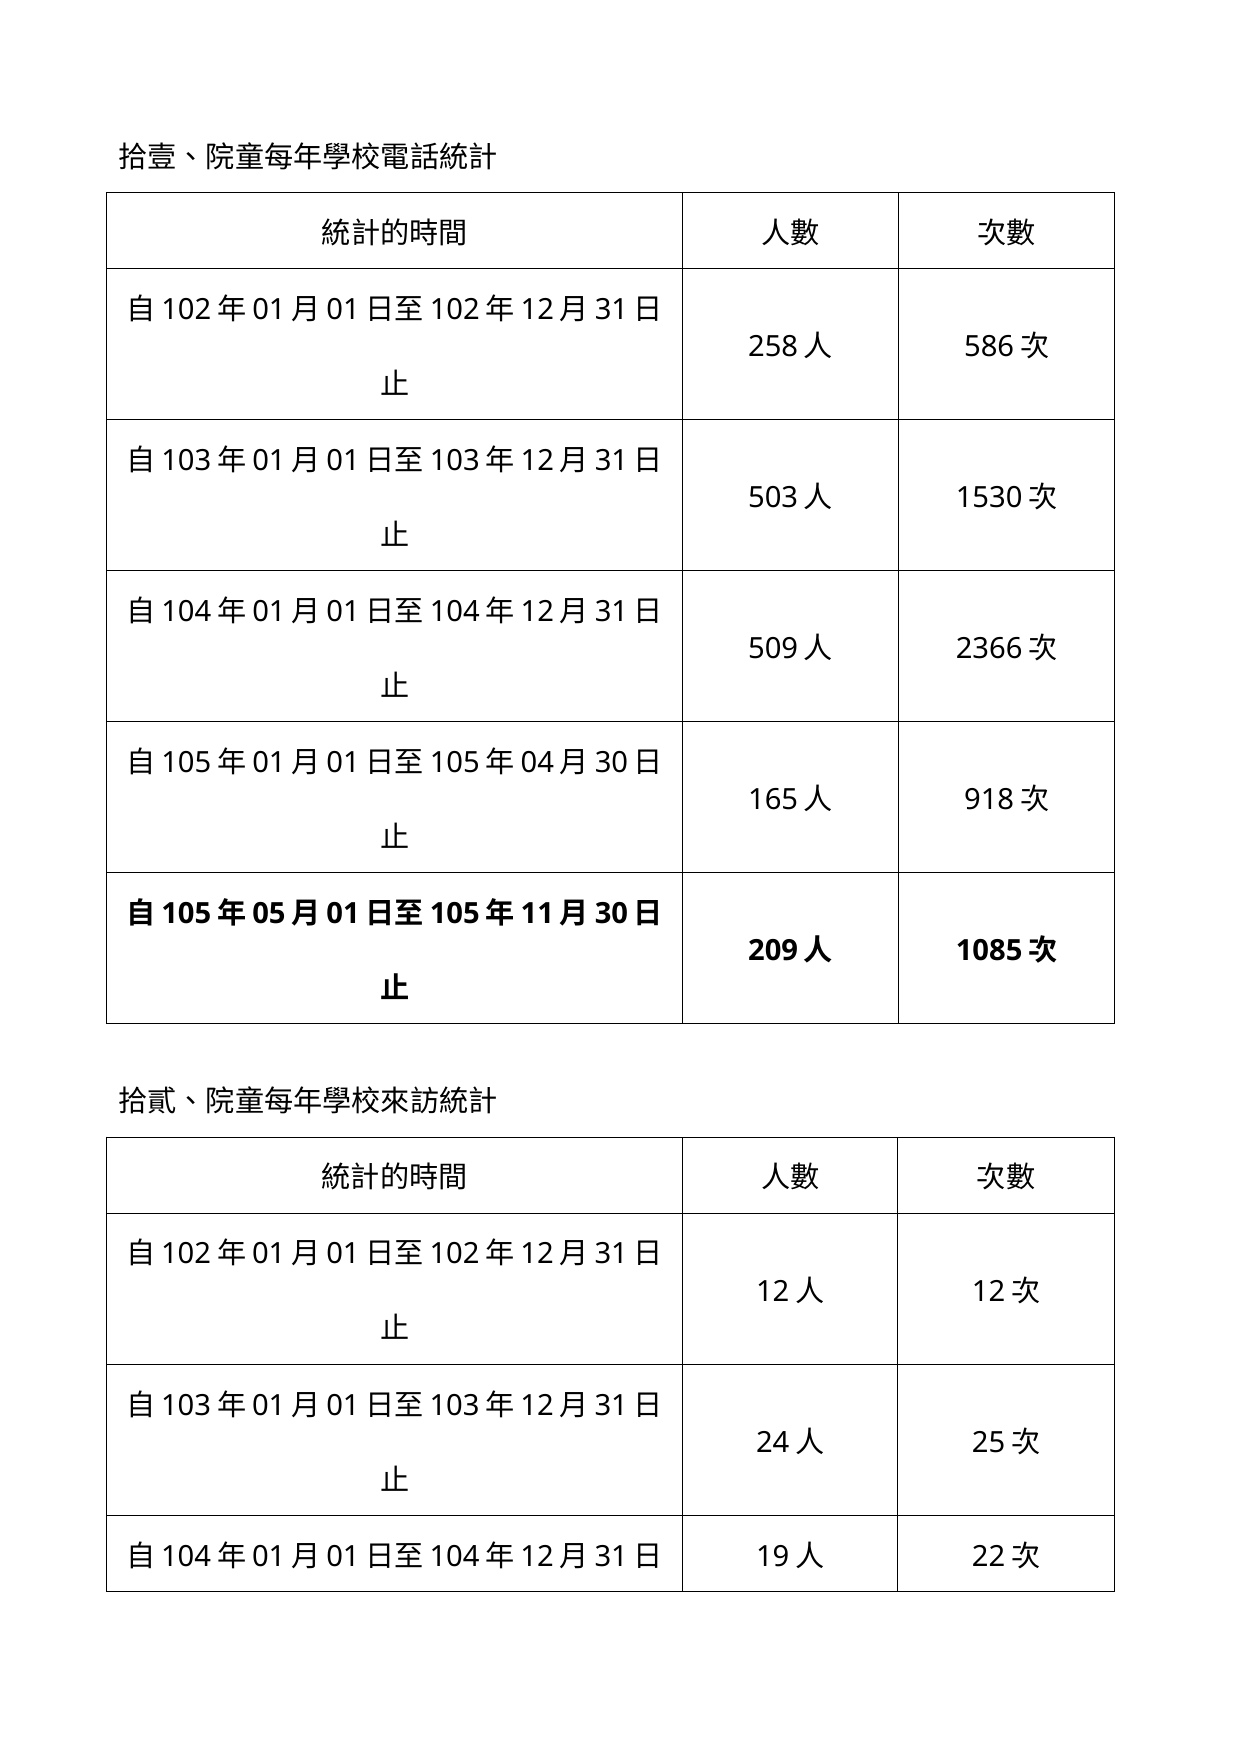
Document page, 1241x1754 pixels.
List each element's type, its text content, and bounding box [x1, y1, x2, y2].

table_cell 12次 [898, 1214, 1114, 1364]
table_header 次數 [898, 1138, 1114, 1213]
table_cell 1085次 [899, 873, 1114, 1023]
table_cell 586次 [899, 269, 1114, 419]
table_header 統計的時間 [107, 1138, 682, 1213]
table_cell 自105年01月01日至105年04月30日止 [107, 722, 682, 872]
text 拾壹、院童每年學校電話統計 [118, 117, 1122, 192]
table_cell 1530次 [899, 420, 1114, 570]
table_header 次數 [899, 193, 1114, 268]
table_cell 165人 [683, 722, 898, 872]
table_cell 25次 [898, 1365, 1114, 1515]
table_header 人數 [683, 193, 898, 268]
table_cell 509人 [683, 571, 898, 721]
table_cell 22次 [898, 1516, 1114, 1591]
table_cell 自103年01月01日至103年12月31日止 [107, 420, 682, 570]
table_cell 自104年01月01日至104年12月31日止 [107, 571, 682, 721]
table_cell 自104年01月01日至104年12月31日 [107, 1516, 682, 1591]
table_cell 自102年01月01日至102年12月31日止 [107, 269, 682, 419]
table_header 人數 [683, 1138, 897, 1213]
text 拾貳、院童每年學校來訪統計 [118, 1062, 1122, 1137]
table_cell 12人 [683, 1214, 897, 1364]
table_cell 自103年01月01日至103年12月31日止 [107, 1365, 682, 1515]
table_cell 自102年01月01日至102年12月31日止 [107, 1214, 682, 1364]
table_cell 2366次 [899, 571, 1114, 721]
table_cell 918次 [899, 722, 1114, 872]
table_cell 24人 [683, 1365, 897, 1515]
table_header 統計的時間 [107, 193, 682, 268]
table_cell 自105年05月01日至105年11月30日止 [107, 873, 682, 1023]
table_cell 19人 [683, 1516, 897, 1591]
table_cell 258人 [683, 269, 898, 419]
table_cell 503人 [683, 420, 898, 570]
table_cell 209人 [683, 873, 898, 1023]
